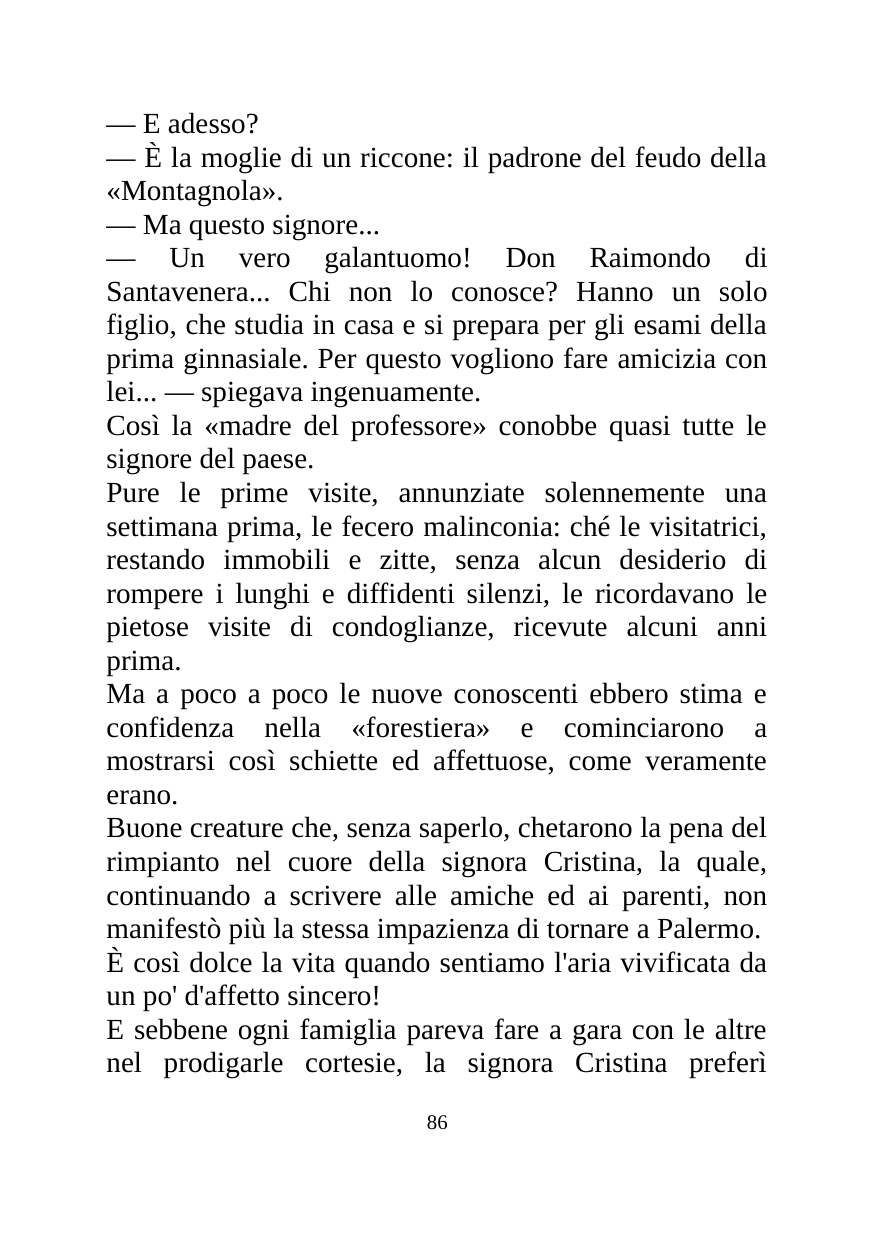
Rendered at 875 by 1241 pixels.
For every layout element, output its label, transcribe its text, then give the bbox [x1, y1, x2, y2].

text Pure le prime visite, annunziate solennemente una settimana prima, le fecero malinconia: ché le visitatrici, restando immobili e zitte, senza alcun desiderio di rompere i lunghi e diffidenti silenzi, le ricordavano le pietose visite di condoglianze, ricevute alcuni anni prima. [106, 475, 768, 676]
text Buone creature che, senza saperlo, chetarono la pena del rimpianto nel cuore della signora Cristina, la quale, continuando a scrivere alle amiche ed ai parenti, non manifestò più la stessa impazienza di tornare a Palermo. [106, 811, 768, 945]
text — Ma questo signore... [106, 207, 768, 240]
text Così la «madre del professore» conobbe quasi tutte le signore del paese. [106, 408, 768, 475]
text — E adesso? [106, 106, 768, 140]
text E sebbene ogni famiglia pareva fare a gara con le altre nel prodigarle cortesie, la signora Cristina preferì [106, 1012, 768, 1079]
text È così dolce la vita quando sentiamo l'aria vivificata da un po' d'affetto sincero! [106, 945, 768, 1012]
text — Un vero galantuomo! Don Raimondo di Santavenera... Chi non lo conosce? Hanno un solo figlio, che studia in casa e si prepara per gli esami della prima ginnasiale. Per questo vogliono fare amicizia con lei... — spiegava ingenuamente. [106, 240, 768, 408]
text Ma a poco a poco le nuove conoscenti ebbero stima e confidenza nella «forestiera» e cominciarono a mostrarsi così schiette ed affettuose, come veramente erano. [106, 676, 768, 811]
text — È la moglie di un riccone: il padrone del feudo della «Montagnola». [106, 140, 768, 207]
